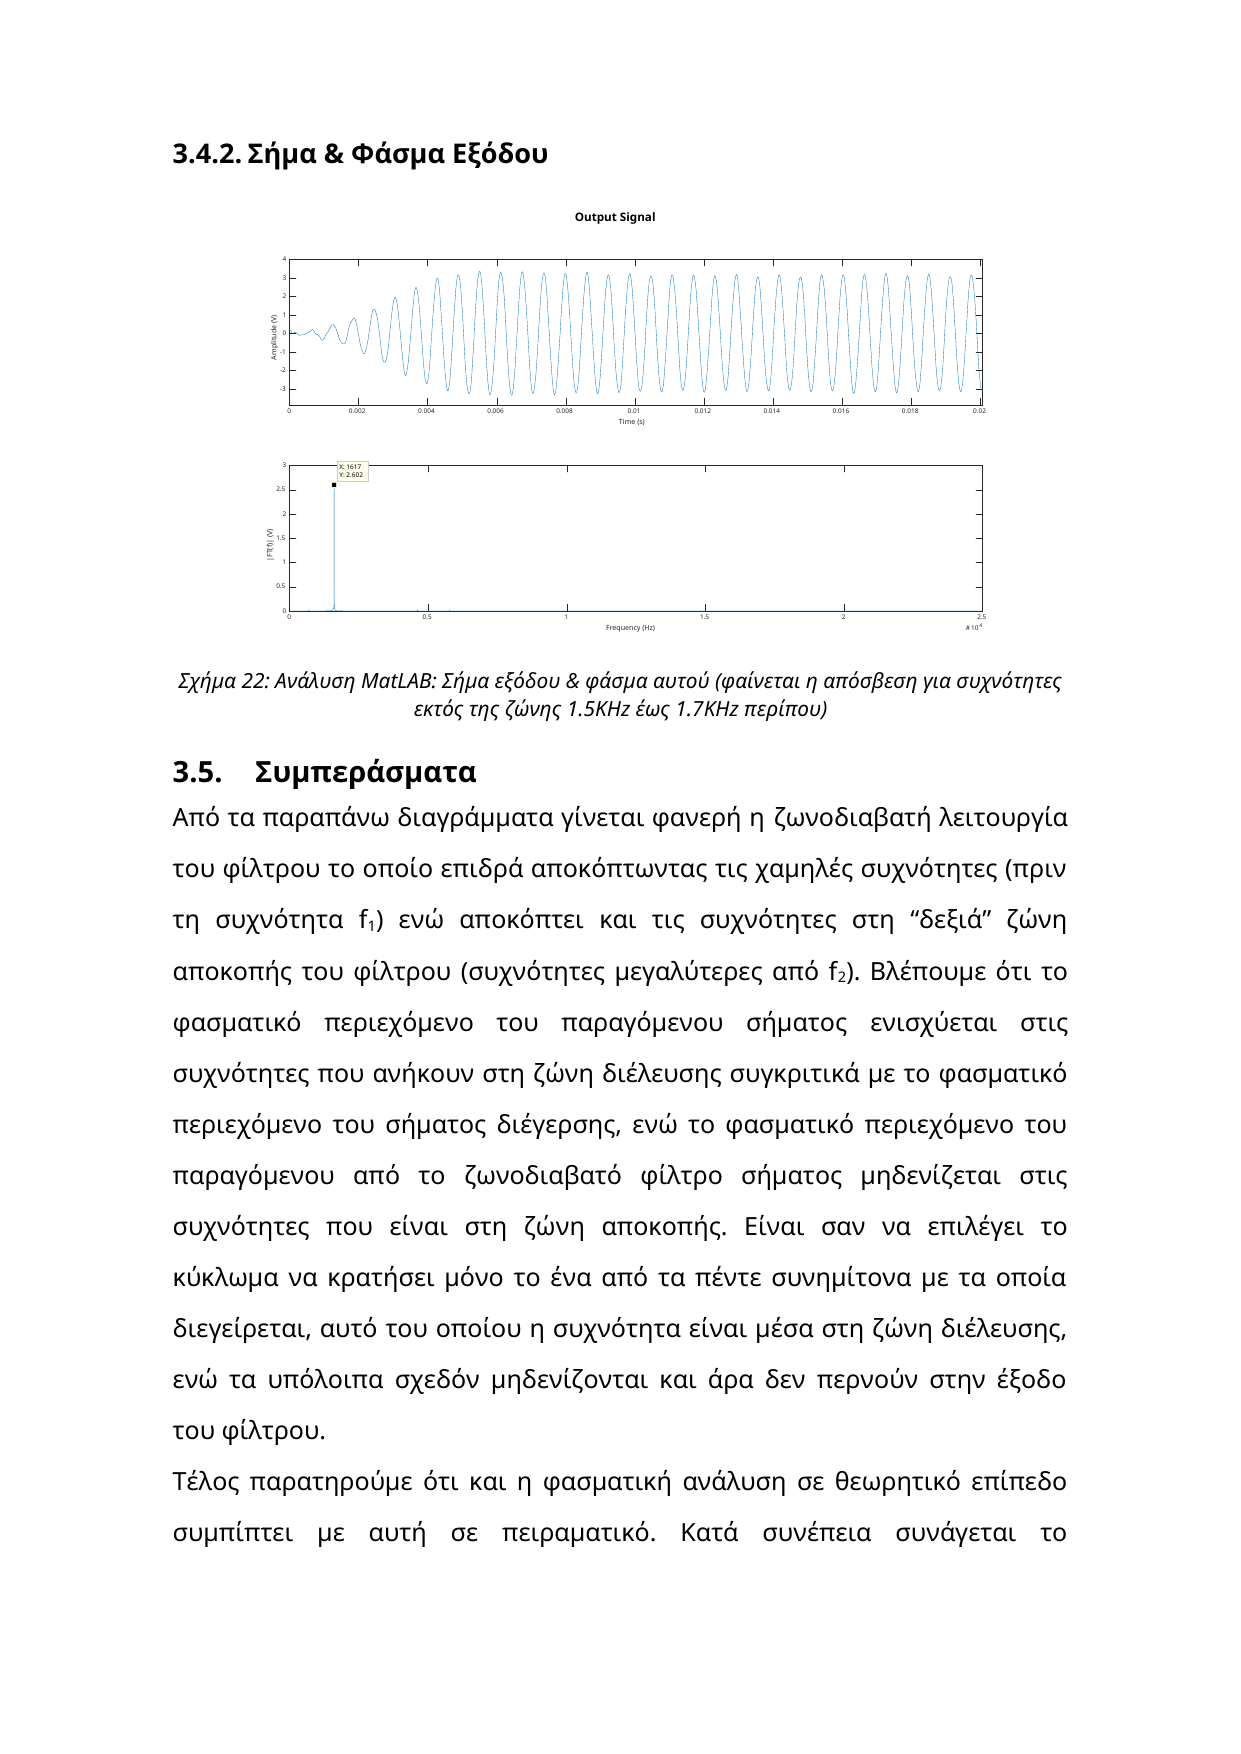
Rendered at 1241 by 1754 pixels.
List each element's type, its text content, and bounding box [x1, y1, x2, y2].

subtitle Σήμα & Φάσμα Εξόδου [172, 135, 1068, 172]
subtitle Συμπεράσματα [172, 723, 1068, 791]
text Σχήμα 22: Ανάλυση MatLAB: Σήμα εξόδου & φάσμα αυτού (φαίνεται η απόσβεση για συχνότητες εκτός της ζώνης 1.5KHz έως 1.7KHz περίπου) [172, 660, 1068, 723]
subtitle [172, 181, 1068, 193]
text Από τα παραπάνω διαγράμματα γίνεται φανερή η ζωνοδιαβατή λειτουργία του φίλτρου το οποίο επιδρά αποκόπτωντας τις χαμηλές συχνότητες (πριν τη συχνότητα f1) ενώ αποκόπτει και τις συχνότητες στη “δεξιά” ζώνη αποκοπής του φίλτρου (συχνότητες μεγαλύτερες από f2). Βλέπουμε ότι το φασματικό περιεχόμενο του παραγόμενου σήματος ενισχύεται στις συχνότητες που ανήκουν στη ζώνη διέλευσης συγκριτικά με το φασματικό περιεχόμενο του σήματος διέγερσης, ενώ το φασματικό περιεχόμενο του παραγόμενου από το ζωνοδιαβατό φίλτρο σήματος μηδενίζεται στις συχνότητες που είναι στη ζώνη αποκοπής. Είναι σαν να επιλέγει το κύκλωμα να κρατήσει μόνο το ένα από τα πέντε συνημίτονα με τα οποία διεγείρεται, αυτό του οποίου η συχνότητα είναι μέσα στη ζώνη διέλευσης, ενώ τα υπόλοιπα σχεδόν μηδενίζονται και άρα δεν περνούν στην έξοδο του φίλτρου. [172, 800, 1068, 1447]
text Τέλος παρατηρούμε ότι και η φασματική ανάλυση σε θεωρητικό επίπεδο συμπίπτει με αυτή σε πειραματικό. Κατά συνέπεια συνάγεται το [172, 1464, 1068, 1549]
